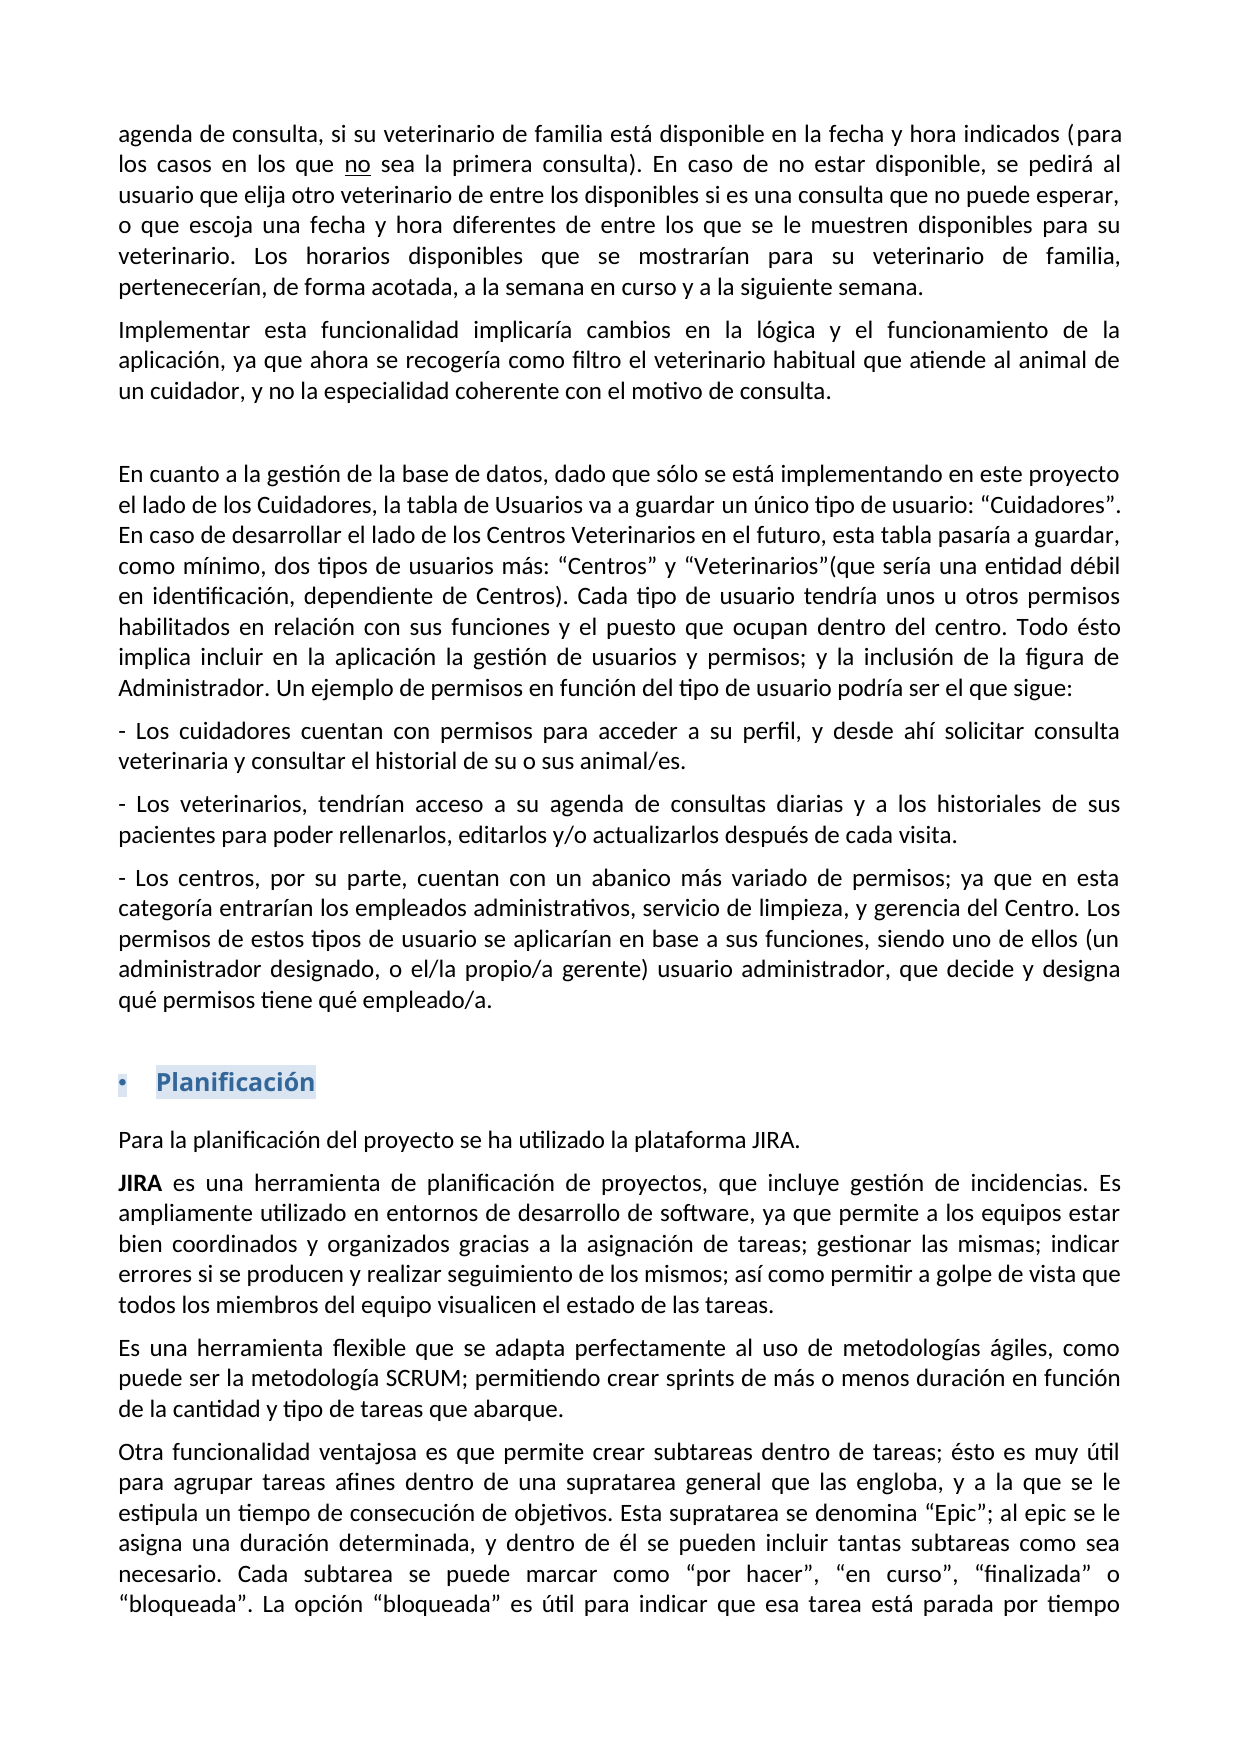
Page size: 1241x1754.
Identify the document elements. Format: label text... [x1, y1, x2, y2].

text agenda de consulta, si su veterinario de familia está disponible en la fecha y hora indicados (para los casos en los que no sea la primera consulta). En caso de no estar disponible, se pedirá al usuario que elija otro veterinario de entre los disponibles si es una consulta que no puede esperar, o que escoja una fecha y hora diferentes de entre los que se le muestren disponibles para su veterinario. Los horarios disponibles que se mostrarían para su veterinario de familia, pertenecerían, de forma acotada, a la semana en curso y a la siguiente semana. [118, 118, 1122, 301]
text En cuanto a la gestión de la base de datos, dado que sólo se está implementando en este proyecto el lado de los Cuidadores, la tabla de Usuarios va a guardar un único tipo de usuario: “Cuidadores”. En caso de desarrollar el lado de los Centros Veterinarios en el futuro, esta tabla pasaría a guardar, como mínimo, dos tipos de usuarios más: “Centros” y “Veterinarios”(que sería una entidad débil en identificación, dependiente de Centros). Cada tipo de usuario tendría unos u otros permisos habilitados en relación con sus funciones y el puesto que ocupan dentro del centro. Todo ésto implica incluir en la aplicación la gestión de usuarios y permisos; y la inclusión de la figura de Administrador. Un ejemplo de permisos en función del tipo de usuario podría ser el que sigue: [118, 458, 1122, 702]
list Planificación [118, 1065, 1122, 1099]
text Es una herramienta flexible que se adapta perfectamente al uso de metodologías ágiles, como puede ser la metodología SCRUM; permitiendo crear sprints de más o menos duración en función de la cantidad y tipo de tareas que abarque. [118, 1332, 1122, 1423]
text JIRA es una herramienta de planificación de proyectos, que incluye gestión de incidencias. Es ampliamente utilizado en entornos de desarrollo de software, ya que permite a los equipos estar bien coordinados y organizados gracias a la asignación de tareas; gestionar las mismas; indicar errores si se producen y realizar seguimiento de los mismos; así como permitir a golpe de vista que todos los miembros del equipo visualicen el estado de las tareas. [118, 1167, 1122, 1319]
text - Los centros, por su parte, cuentan con un abanico más variado de permisos; ya que en esta categoría entrarían los empleados administrativos, servicio de limpieza, y gerencia del Centro. Los permisos de estos tipos de usuario se aplicarían en base a sus funciones, siendo uno de ellos (un administrador designado, o el/la propio/a gerente) usuario administrador, que decide y designa qué permisos tiene qué empleado/a. [118, 862, 1122, 1015]
text - Los cuidadores cuentan con permisos para acceder a su perfil, y desde ahí solicitar consulta veterinaria y consultar el historial de su o sus animal/es. [118, 715, 1122, 776]
text - Los veterinarios, tendrían acceso a su agenda de consultas diarias y a los historiales de sus pacientes para poder rellenarlos, editarlos y/o actualizarlos después de cada visita. [118, 788, 1122, 849]
text Para la planificación del proyecto se ha utilizado la plataforma JIRA. [118, 1124, 1122, 1154]
text Implementar esta funcionalidad implicaría cambios en la lógica y el funcionamiento de la aplicación, ya que ahora se recogería como filtro el veterinario habitual que atiende al animal de un cuidador, y no la especialidad coherente con el motivo de consulta. [118, 314, 1122, 405]
text Otra funcionalidad ventajosa es que permite crear subtareas dentro de tareas; ésto es muy útil para agrupar tareas afines dentro de una supratarea general que las engloba, y a la que se le estipula un tiempo de consecución de objetivos. Esta supratarea se denomina “Epic”; al epic se le asigna una duración determinada, y dentro de él se pueden incluir tantas subtareas como sea necesario. Cada subtarea se puede marcar como “por hacer”, “en curso”, “finalizada” o “bloqueada”. La opción “bloqueada” es útil para indicar que esa tarea está parada por tiempo [118, 1436, 1122, 1619]
